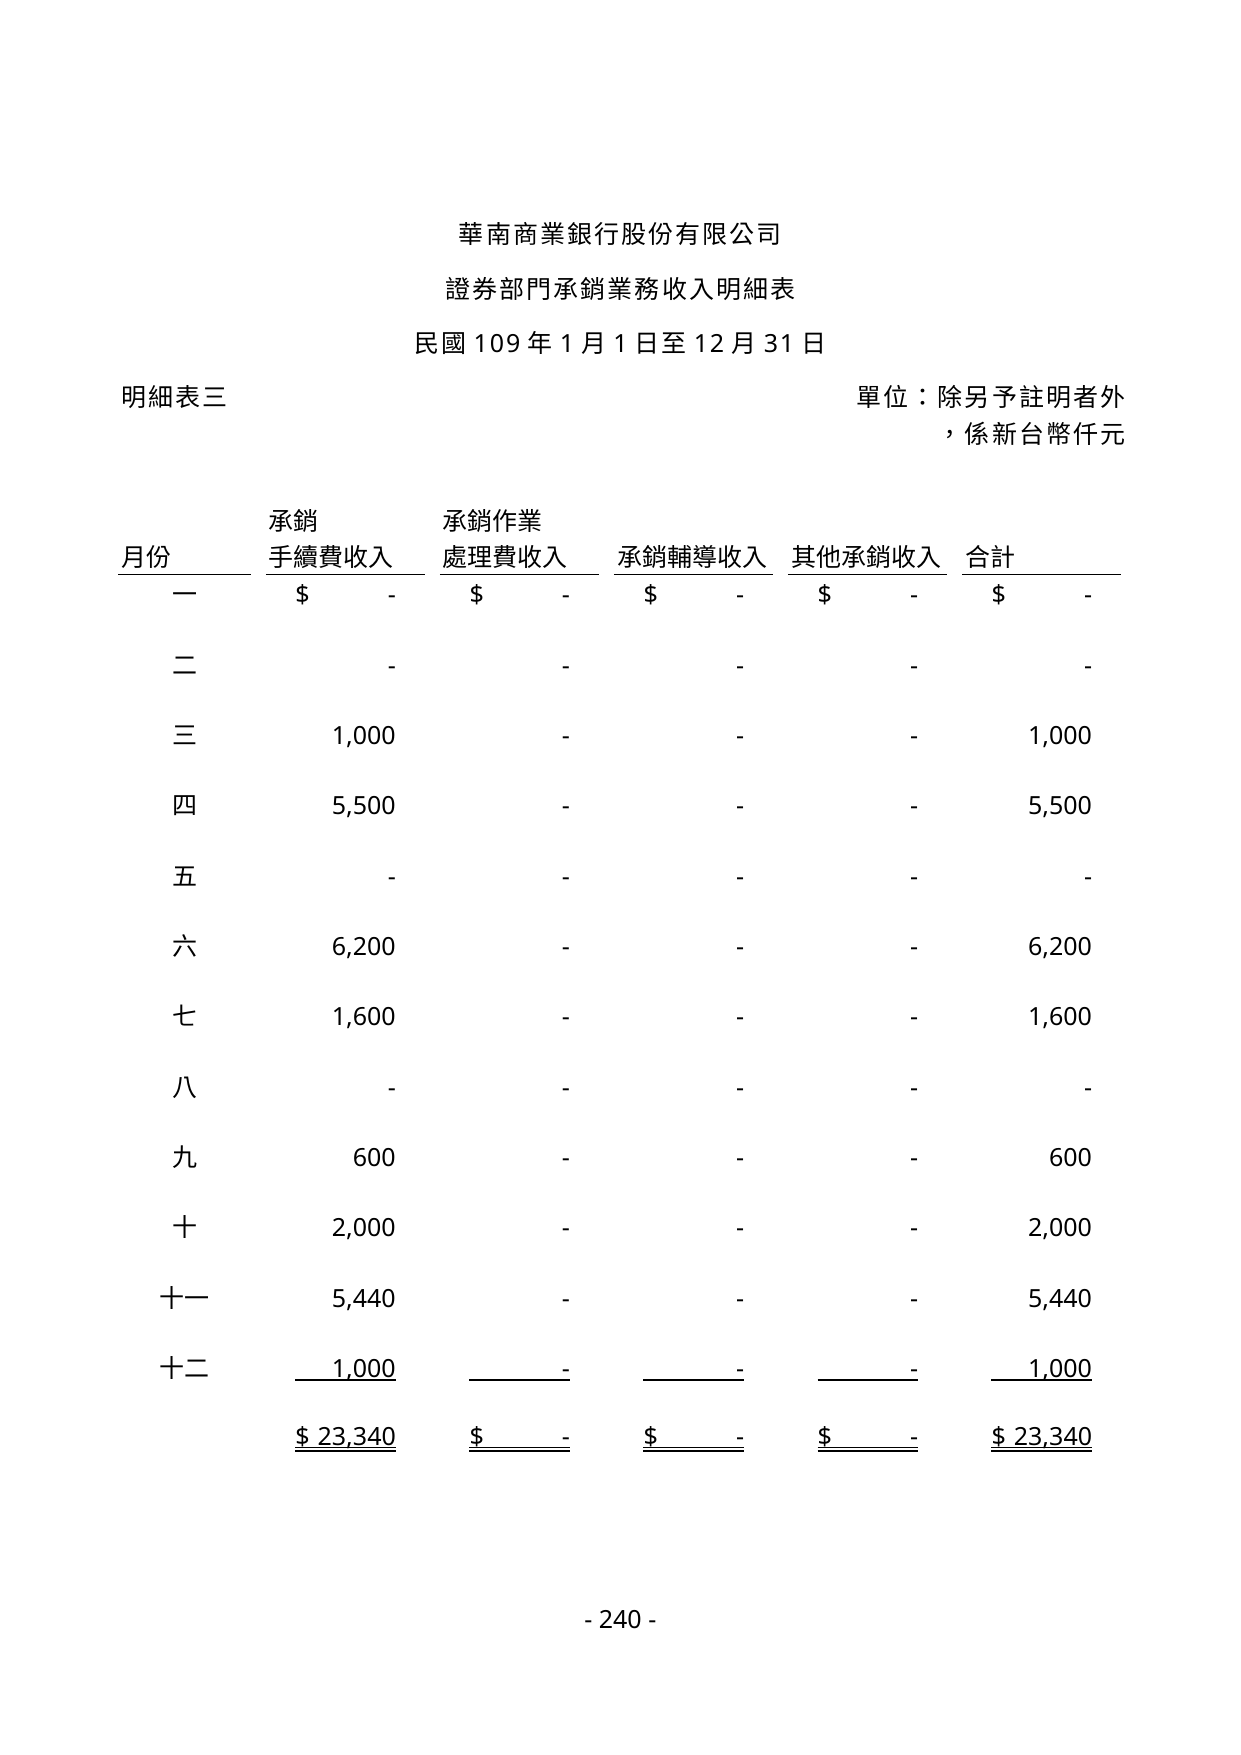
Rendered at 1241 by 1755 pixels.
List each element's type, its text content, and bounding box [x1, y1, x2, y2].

table_cell [251, 1385, 266, 1419]
table_cell - [788, 716, 947, 752]
table_header 合計 [962, 501, 1121, 574]
table_cell [599, 611, 614, 645]
table_header 明細表三 [118, 378, 623, 450]
table_cell [266, 611, 425, 645]
table_cell [251, 822, 266, 856]
table_cell - [440, 997, 599, 1033]
table_cell [773, 1278, 788, 1314]
table_cell 九 [118, 1138, 251, 1174]
table_cell [962, 1244, 1121, 1278]
table_cell [614, 1385, 773, 1419]
table_cell [788, 1385, 947, 1419]
table_cell [440, 1103, 599, 1137]
table_header 單位：除另予註明者外 ，係新台幣仟元 [623, 378, 1128, 450]
table_cell [599, 1067, 614, 1103]
table_cell [962, 893, 1121, 926]
table_cell [118, 822, 251, 856]
table_cell [773, 752, 788, 786]
table_cell 5,500 [962, 786, 1121, 822]
table_cell [425, 1174, 440, 1208]
table_cell [599, 1314, 614, 1348]
table_cell [614, 1174, 773, 1208]
table_cell [440, 1314, 599, 1348]
table_cell [251, 963, 266, 997]
table_cell 5,500 [266, 786, 425, 822]
table_cell [614, 1103, 773, 1137]
table_cell - [788, 786, 947, 822]
table_cell 八 [118, 1067, 251, 1103]
table_cell [599, 716, 614, 752]
table_header 月份 [118, 501, 251, 574]
table_cell [118, 1244, 251, 1278]
table_cell [425, 1208, 440, 1244]
table_cell [425, 1278, 440, 1314]
table_cell $ - [614, 1419, 773, 1453]
table_cell 1,000 [266, 1348, 425, 1384]
table_cell [947, 786, 962, 822]
table_cell [947, 716, 962, 752]
table_cell [440, 1244, 599, 1278]
table_cell [773, 1314, 788, 1348]
table_cell 十一 [118, 1278, 251, 1314]
table_cell [440, 963, 599, 997]
table_cell [947, 1174, 962, 1208]
text 民國109年1月1日至12月31日 [118, 323, 1122, 360]
table_cell [251, 611, 266, 645]
table_cell [425, 822, 440, 856]
table_cell [251, 1208, 266, 1244]
table_cell [266, 1244, 425, 1278]
table_cell 600 [266, 1138, 425, 1174]
table_cell [947, 963, 962, 997]
table_cell [251, 893, 266, 926]
table_cell [118, 1419, 251, 1453]
table_cell 5,440 [266, 1278, 425, 1314]
table_cell $ - [788, 1419, 947, 1453]
table_cell [947, 1067, 962, 1103]
table_cell 四 [118, 786, 251, 822]
table_cell [425, 926, 440, 963]
table_cell [425, 1033, 440, 1067]
table_cell [425, 963, 440, 997]
table_cell 2,000 [266, 1208, 425, 1244]
table_cell 十二 [118, 1348, 251, 1384]
table_cell [266, 893, 425, 926]
table_cell - [614, 1278, 773, 1314]
table_cell - [266, 1067, 425, 1103]
table_cell - [962, 856, 1121, 892]
table_cell - [788, 645, 947, 681]
table_cell [599, 1138, 614, 1174]
table_cell - [440, 716, 599, 752]
table_cell - [788, 1208, 947, 1244]
text 證券部門承銷業務收入明細表 [118, 269, 1122, 305]
table_cell [266, 1314, 425, 1348]
table_cell [614, 963, 773, 997]
table_cell [266, 752, 425, 786]
table_cell - [788, 1138, 947, 1174]
table_cell [614, 822, 773, 856]
table_cell - [440, 926, 599, 963]
table_cell [118, 893, 251, 926]
table_cell [788, 1244, 947, 1278]
table_cell 一 [118, 575, 251, 611]
table_cell [425, 611, 440, 645]
table_cell [947, 1033, 962, 1067]
table_cell [425, 1103, 440, 1137]
table_cell [599, 752, 614, 786]
table_cell [251, 1067, 266, 1103]
table_cell [251, 1419, 266, 1453]
table_cell [251, 1348, 266, 1384]
table_cell - [614, 1138, 773, 1174]
table_cell 六 [118, 926, 251, 963]
table_cell [947, 611, 962, 645]
table_cell 2,000 [962, 1208, 1121, 1244]
table_cell [251, 997, 266, 1033]
table_cell [773, 822, 788, 856]
table_cell [947, 1348, 962, 1384]
table_cell [425, 1385, 440, 1419]
table_cell [599, 822, 614, 856]
table_cell $ - [788, 575, 947, 611]
table_cell [251, 856, 266, 892]
table_cell [266, 1174, 425, 1208]
table_cell - [614, 716, 773, 752]
table_cell - [440, 786, 599, 822]
table_cell [947, 926, 962, 963]
table_cell [962, 1033, 1121, 1067]
table_cell [599, 574, 614, 611]
table_cell 七 [118, 997, 251, 1033]
table_cell [251, 1278, 266, 1314]
table_cell [947, 645, 962, 681]
table_cell [251, 752, 266, 786]
table_cell 三 [118, 716, 251, 752]
table_cell - [440, 1138, 599, 1174]
table_cell 十 [118, 1208, 251, 1244]
table_cell 五 [118, 856, 251, 892]
table_cell [425, 645, 440, 681]
table_cell [773, 1138, 788, 1174]
table_cell [947, 1103, 962, 1137]
table_cell [425, 752, 440, 786]
table_cell $ - [440, 1419, 599, 1453]
table_cell [962, 1314, 1121, 1348]
table_cell [773, 1244, 788, 1278]
table_cell - [788, 1278, 947, 1314]
table_cell [947, 1278, 962, 1314]
table_cell [773, 997, 788, 1033]
table_header 承銷作業 處理費收入 [440, 501, 599, 574]
table_cell - [440, 1348, 599, 1384]
table_cell [440, 681, 599, 716]
table_cell - [614, 1208, 773, 1244]
table_cell [425, 1419, 440, 1453]
table_cell [788, 822, 947, 856]
table_cell [118, 1174, 251, 1208]
table_cell [425, 716, 440, 752]
table_cell - [614, 926, 773, 963]
table_cell [773, 893, 788, 926]
table_cell [599, 926, 614, 963]
table_header [251, 501, 266, 574]
table_cell [599, 1208, 614, 1244]
table_cell [425, 856, 440, 892]
table_cell $ - [440, 575, 599, 611]
table_cell [599, 1348, 614, 1384]
table_cell [773, 856, 788, 892]
table_cell [947, 997, 962, 1033]
table_cell - [614, 1348, 773, 1384]
table_cell [947, 1138, 962, 1174]
table_cell [425, 893, 440, 926]
table_cell [425, 574, 440, 611]
table_cell [251, 786, 266, 822]
table_cell [425, 1314, 440, 1348]
table_cell [773, 1419, 788, 1453]
table_cell - [614, 786, 773, 822]
table_cell [118, 611, 251, 645]
table_cell [947, 1244, 962, 1278]
table_cell [425, 1348, 440, 1384]
table_cell [440, 1174, 599, 1208]
table_cell [251, 1244, 266, 1278]
table_cell [599, 997, 614, 1033]
table_cell [788, 1174, 947, 1208]
table_cell - [440, 856, 599, 892]
table_cell [947, 681, 962, 716]
table_cell [773, 1208, 788, 1244]
table_cell 1,600 [962, 997, 1121, 1033]
table_cell - [788, 926, 947, 963]
table_cell [266, 1103, 425, 1137]
table_cell [614, 681, 773, 716]
table_cell - [788, 1067, 947, 1103]
table_cell [599, 786, 614, 822]
table_cell [251, 645, 266, 681]
table_header 其他承銷收入 [788, 501, 947, 574]
table_cell [773, 1348, 788, 1384]
table_cell [599, 1174, 614, 1208]
text 華南商業銀行股份有限公司 [118, 215, 1122, 251]
table_cell [614, 611, 773, 645]
table_cell [251, 926, 266, 963]
table_cell [599, 1419, 614, 1453]
table_cell $ 23,340 [962, 1419, 1121, 1453]
table_cell [947, 1314, 962, 1348]
table_cell [440, 1385, 599, 1419]
table_cell [773, 786, 788, 822]
table_header [425, 501, 440, 574]
table_cell [773, 574, 788, 611]
table_cell [947, 752, 962, 786]
table_cell [118, 1385, 251, 1419]
table_cell [266, 822, 425, 856]
table_cell [599, 1033, 614, 1067]
table_cell - [440, 1067, 599, 1103]
table_cell [962, 1103, 1121, 1137]
table_cell [962, 681, 1121, 716]
table_cell [251, 1314, 266, 1348]
table_cell [425, 997, 440, 1033]
table_cell [947, 893, 962, 926]
table_cell [788, 1103, 947, 1137]
table_cell - [962, 1067, 1121, 1103]
table_cell [788, 752, 947, 786]
table_cell [118, 1314, 251, 1348]
table_cell [251, 681, 266, 716]
table_cell [251, 1174, 266, 1208]
table_cell [947, 574, 962, 611]
table_cell [962, 1385, 1121, 1419]
table_cell [614, 1033, 773, 1067]
table_cell [962, 963, 1121, 997]
table_cell [440, 1033, 599, 1067]
table_cell [614, 1244, 773, 1278]
table_cell [266, 963, 425, 997]
table_cell - [614, 997, 773, 1033]
table_cell [425, 1067, 440, 1103]
table_cell [440, 611, 599, 645]
table_cell [773, 1033, 788, 1067]
table_cell [614, 893, 773, 926]
table_cell [773, 1174, 788, 1208]
table_cell [773, 1385, 788, 1419]
table_cell [251, 716, 266, 752]
table_cell - [266, 856, 425, 892]
table_cell $ - [266, 575, 425, 611]
table_cell [962, 611, 1121, 645]
table_cell 1,000 [962, 1348, 1121, 1384]
table_cell $ - [962, 575, 1121, 611]
table_cell [773, 1067, 788, 1103]
table_cell [788, 893, 947, 926]
table_cell [266, 1385, 425, 1419]
table_cell 二 [118, 645, 251, 681]
table_cell [788, 681, 947, 716]
table_cell [947, 822, 962, 856]
table_cell $ - [614, 575, 773, 611]
table_cell [962, 822, 1121, 856]
table_cell - [962, 645, 1121, 681]
table_cell [440, 822, 599, 856]
table_cell [251, 1033, 266, 1067]
table_cell [599, 645, 614, 681]
table_cell [773, 716, 788, 752]
table_cell [788, 963, 947, 997]
table_cell 6,200 [962, 926, 1121, 963]
table_cell [773, 645, 788, 681]
table_cell [251, 1138, 266, 1174]
table_header [947, 501, 962, 574]
table_cell [118, 1103, 251, 1137]
table_cell [425, 681, 440, 716]
table_cell [266, 1033, 425, 1067]
table_cell 6,200 [266, 926, 425, 963]
table_cell [118, 963, 251, 997]
table_cell 5,440 [962, 1278, 1121, 1314]
table_cell [251, 574, 266, 611]
table_cell [947, 1385, 962, 1419]
table_cell [962, 752, 1121, 786]
table_cell [599, 1278, 614, 1314]
table_cell - [614, 645, 773, 681]
table_cell [962, 1174, 1121, 1208]
table_cell [947, 1419, 962, 1453]
table_cell - [266, 645, 425, 681]
table_cell [440, 893, 599, 926]
table_cell - [788, 997, 947, 1033]
table_cell [773, 1103, 788, 1137]
table_cell [773, 611, 788, 645]
table_cell [599, 1244, 614, 1278]
table_header 承銷 手續費收入 [266, 501, 425, 574]
table_cell [599, 1385, 614, 1419]
table_cell [599, 893, 614, 926]
table_cell [425, 1244, 440, 1278]
table_header [773, 501, 788, 574]
table_cell [788, 611, 947, 645]
table_cell 1,000 [962, 716, 1121, 752]
table_cell - [788, 856, 947, 892]
table_cell [773, 926, 788, 963]
table_cell [425, 786, 440, 822]
table_cell [788, 1033, 947, 1067]
table_cell - [440, 1278, 599, 1314]
table_cell [425, 1138, 440, 1174]
table_cell [773, 963, 788, 997]
table_cell [118, 752, 251, 786]
table_cell [788, 1314, 947, 1348]
table_cell 1,000 [266, 716, 425, 752]
table_cell - [614, 856, 773, 892]
table_cell [599, 681, 614, 716]
table_cell [440, 752, 599, 786]
table_cell 600 [962, 1138, 1121, 1174]
table_cell - [440, 645, 599, 681]
table_cell [773, 681, 788, 716]
table_cell [947, 1208, 962, 1244]
table_header 承銷輔導收入 [614, 501, 773, 574]
table_header [599, 501, 614, 574]
table_cell [599, 856, 614, 892]
table_cell [266, 681, 425, 716]
table_cell - [440, 1208, 599, 1244]
table_cell [947, 856, 962, 892]
table_cell $ 23,340 [266, 1419, 425, 1453]
table_cell - [788, 1348, 947, 1384]
table_cell [599, 963, 614, 997]
table_cell [251, 1103, 266, 1137]
table_cell [614, 1314, 773, 1348]
table_cell [118, 681, 251, 716]
table_cell 1,600 [266, 997, 425, 1033]
table_cell [599, 1103, 614, 1137]
table_cell - [614, 1067, 773, 1103]
table_cell [614, 752, 773, 786]
table_cell [118, 1033, 251, 1067]
